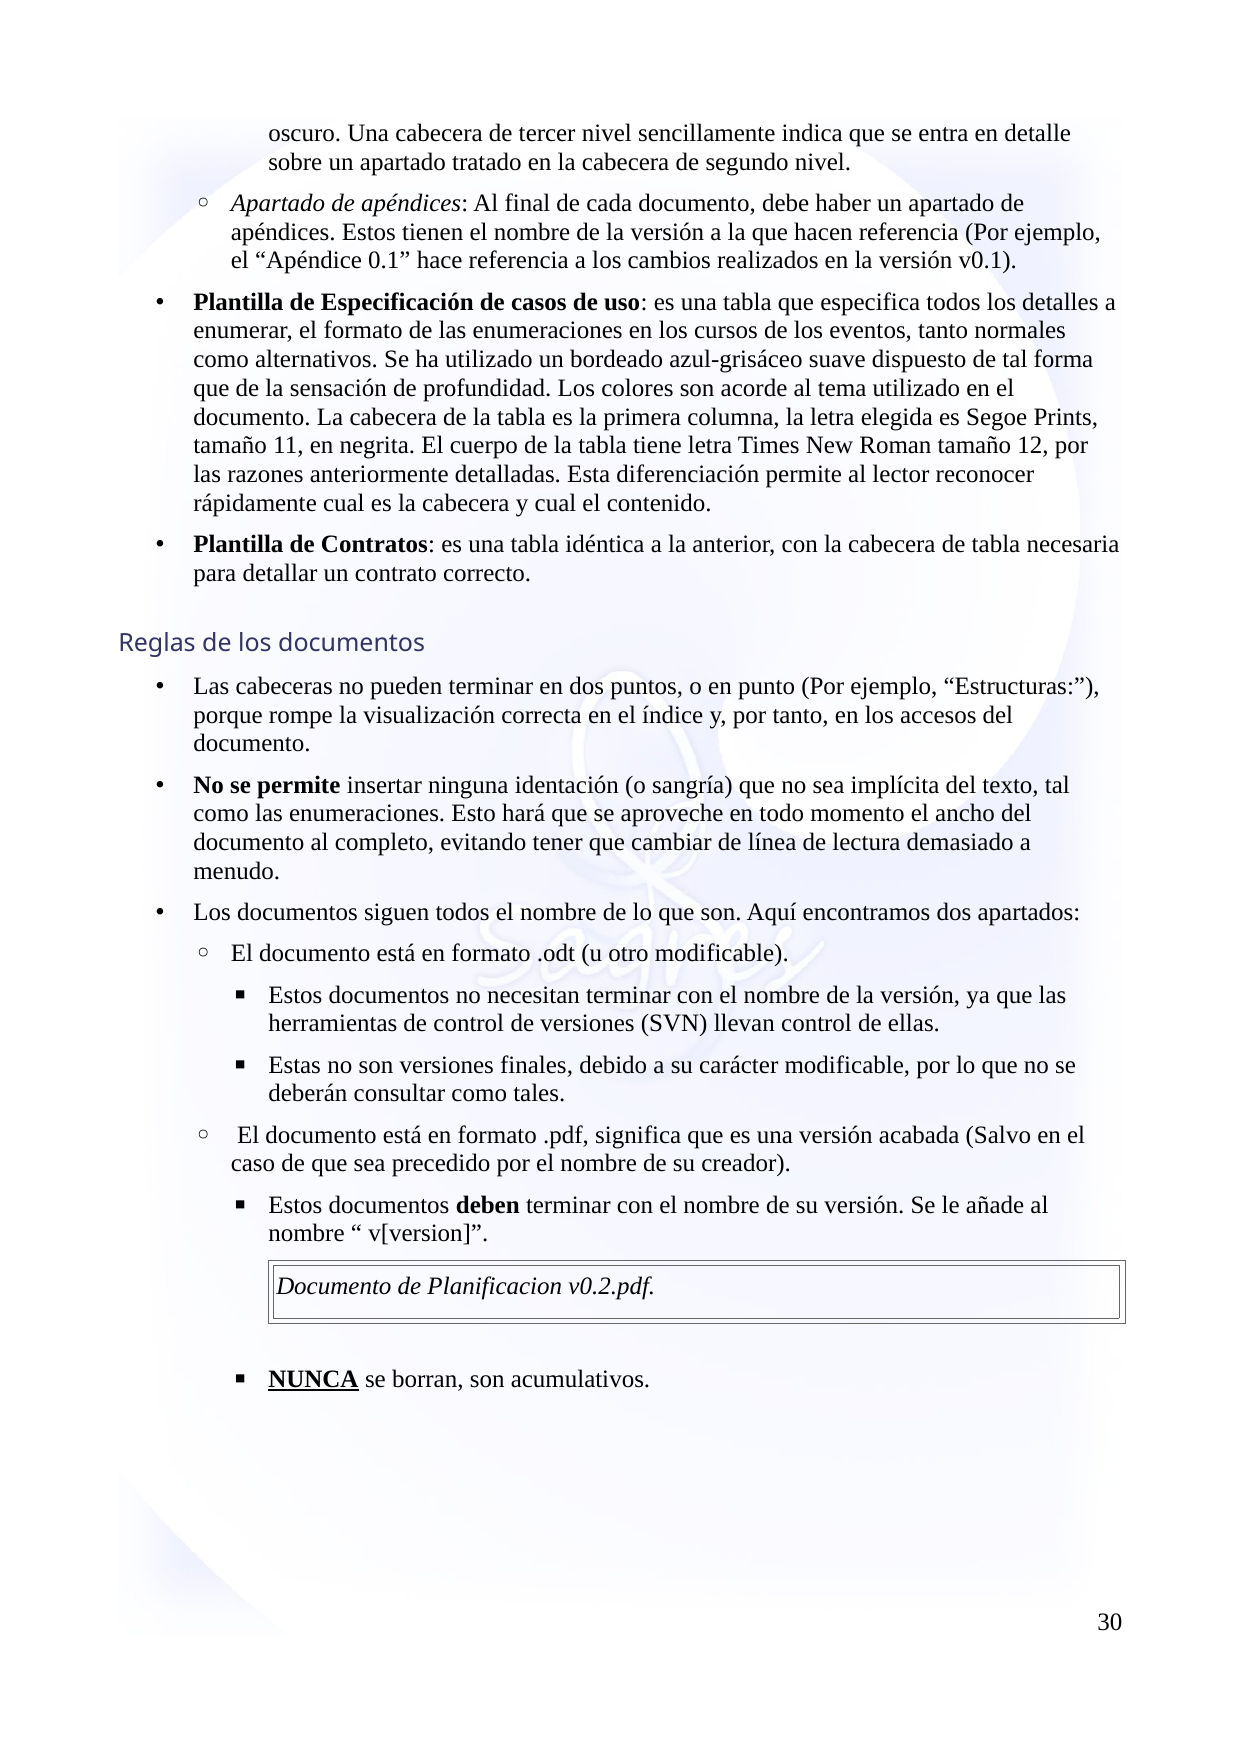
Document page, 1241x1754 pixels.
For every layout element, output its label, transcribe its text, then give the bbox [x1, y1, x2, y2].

list NUNCA se borran, son acumulativos. [231, 1364, 1122, 1393]
list Apartado de apéndices: Al final de cada documento, debe haber un apartado de apéndices. Estos tienen el nombre de la versión a la que hacen referencia (Por ejemplo, el “Apéndice 0.1” hace referencia a los cambios realizados en la versión v0.1). [193, 188, 1122, 274]
picture [118, 118, 1122, 624]
list Plantilla de Especificación de casos de uso: es una tabla que especifica todos los detalles a enumerar, el formato de las enumeraciones en los cursos de los eventos, tanto normales como alternativos. Se ha utilizado un bordeado azul-grisáceo suave dispuesto de tal forma que de la sensación de profundidad. Los colores son acorde al tema utilizado en el documento. La cabecera de la tabla es la primera columna, la letra elegida es Segoe Prints, tamaño 11, en negrita. El cuerpo de la tabla tiene letra Times New Roman tamaño 12, por las razones anteriormente detalladas. Esta diferenciación permite al lector reconocer rápidamente cual es la cabecera y cual el contenido. [156, 287, 1122, 517]
list Estas no son versiones finales, debido a su carácter modificable, por lo que no se deberán consultar como tales. [231, 1050, 1122, 1107]
list No se permite insertar ninguna identación (o sangría) que no sea implícita del texto, tal como las enumeraciones. Esto hará que se aproveche en todo momento el ancho del documento al completo, evitando tener que cambiar de línea de lectura demasiado a menudo. [156, 770, 1122, 885]
list El documento está en formato .pdf, significa que es una versión acabada (Salvo en el caso de que sea precedido por el nombre de su creador). [193, 1120, 1122, 1177]
subtitle Reglas de los documentos [118, 624, 1122, 658]
list Las cabeceras no pueden terminar en dos puntos, o en punto (Por ejemplo, “Estructuras:”), porque rompe la visualización correcta en el índice y, por tanto, en los accesos del documento. [156, 671, 1122, 757]
table_header Documento de Planificacion v0.2.pdf. [270, 1261, 1122, 1318]
list oscuro. Una cabecera de tercer nivel sencillamente indica que se entra en detalle sobre un apartado tratado en la cabecera de segundo nivel. [231, 118, 1122, 176]
list Estos documentos deben terminar con el nombre de su versión. Se le añade al nombre “ v[version]”. [231, 1190, 1122, 1247]
list Estos documentos no necesitan terminar con el nombre de la versión, ya que las herramientas de control de versiones (SVN) llevan control de ellas. [231, 980, 1122, 1037]
list El documento está en formato .odt (u otro modificable). [193, 938, 1122, 967]
picture [269, 1261, 1122, 1323]
picture [118, 658, 1122, 1636]
list Los documentos siguen todos el nombre de lo que son. Aquí encontramos dos apartados: [156, 897, 1122, 926]
list Plantilla de Contratos: es una tabla idéntica a la anterior, con la cabecera de tabla necesaria para detallar un contrato correcto. [156, 529, 1122, 587]
